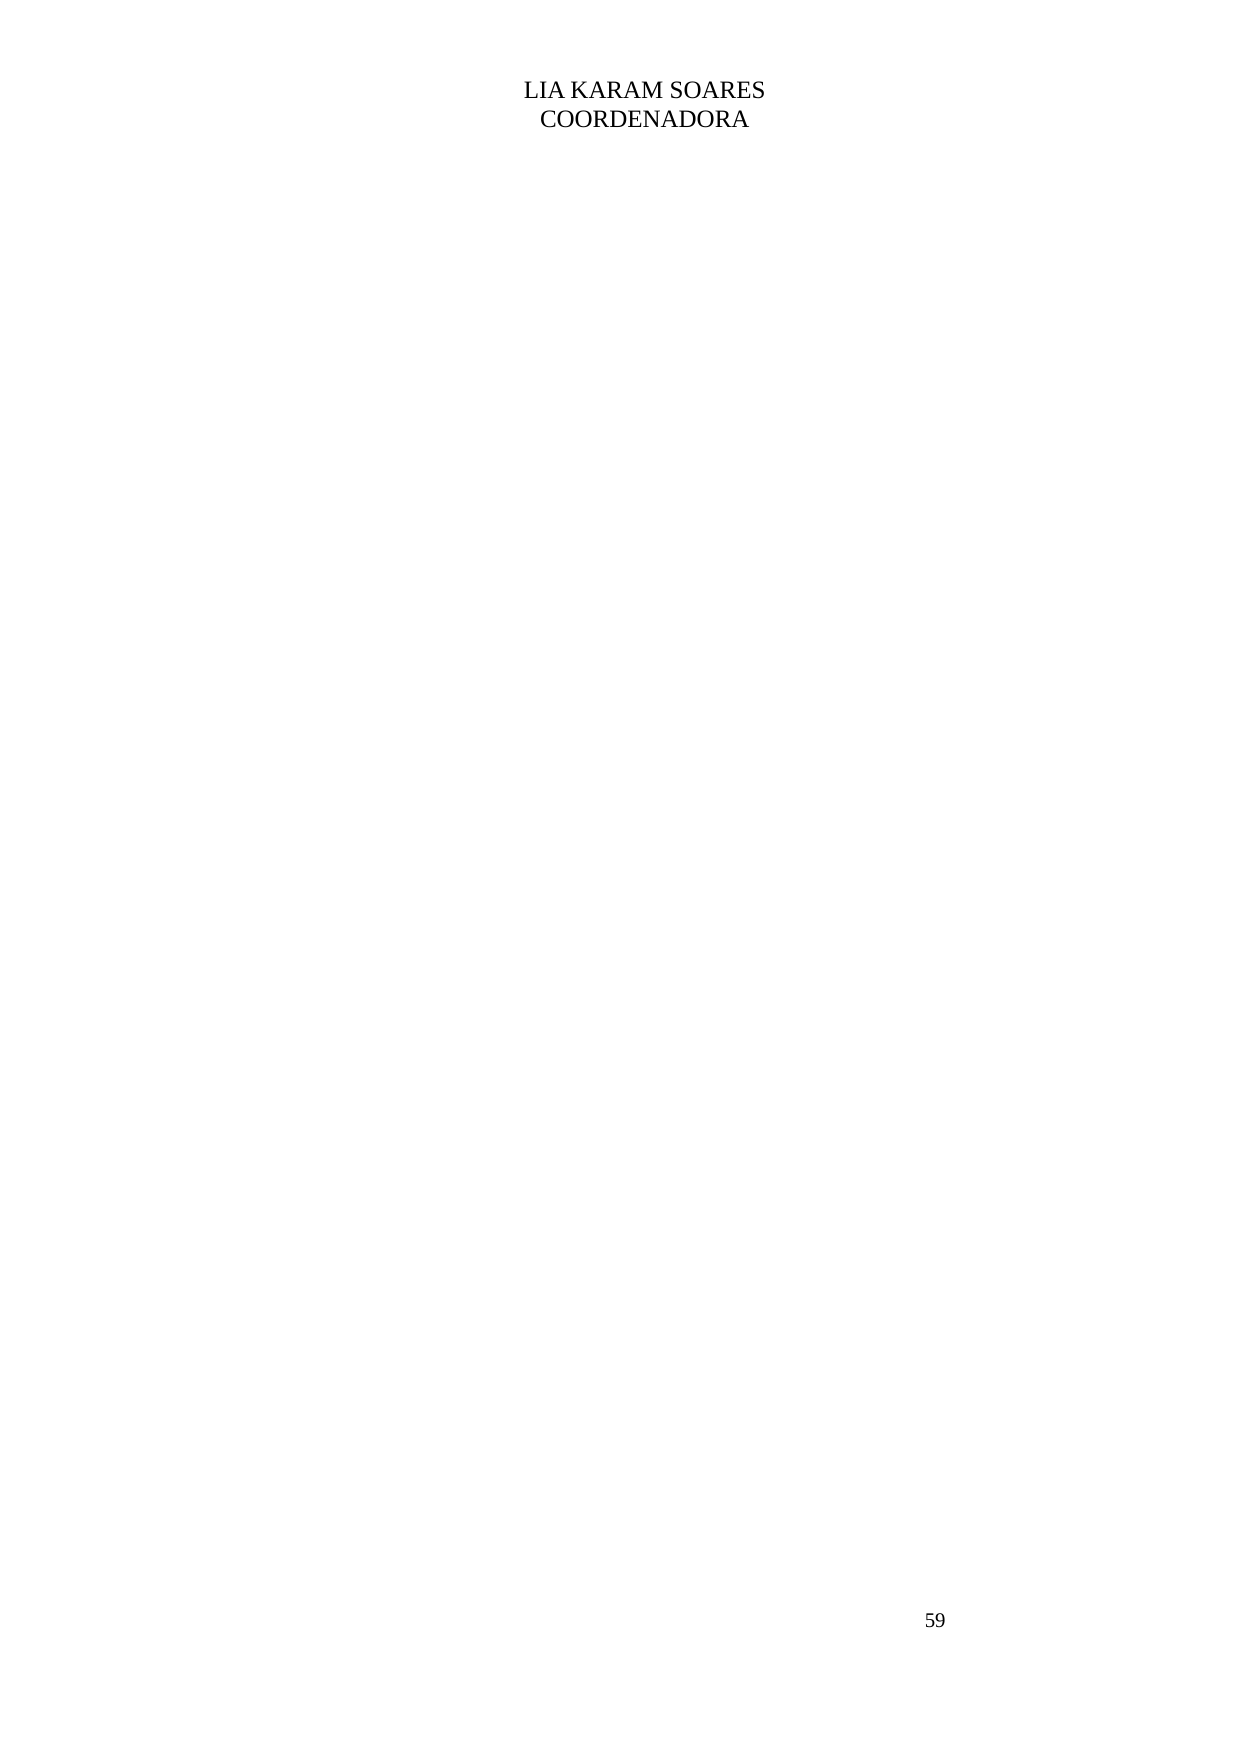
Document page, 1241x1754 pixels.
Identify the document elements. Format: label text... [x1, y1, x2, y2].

text COORDENADORA [148, 104, 1141, 132]
text LIA KARAM SOARES [148, 75, 1141, 104]
